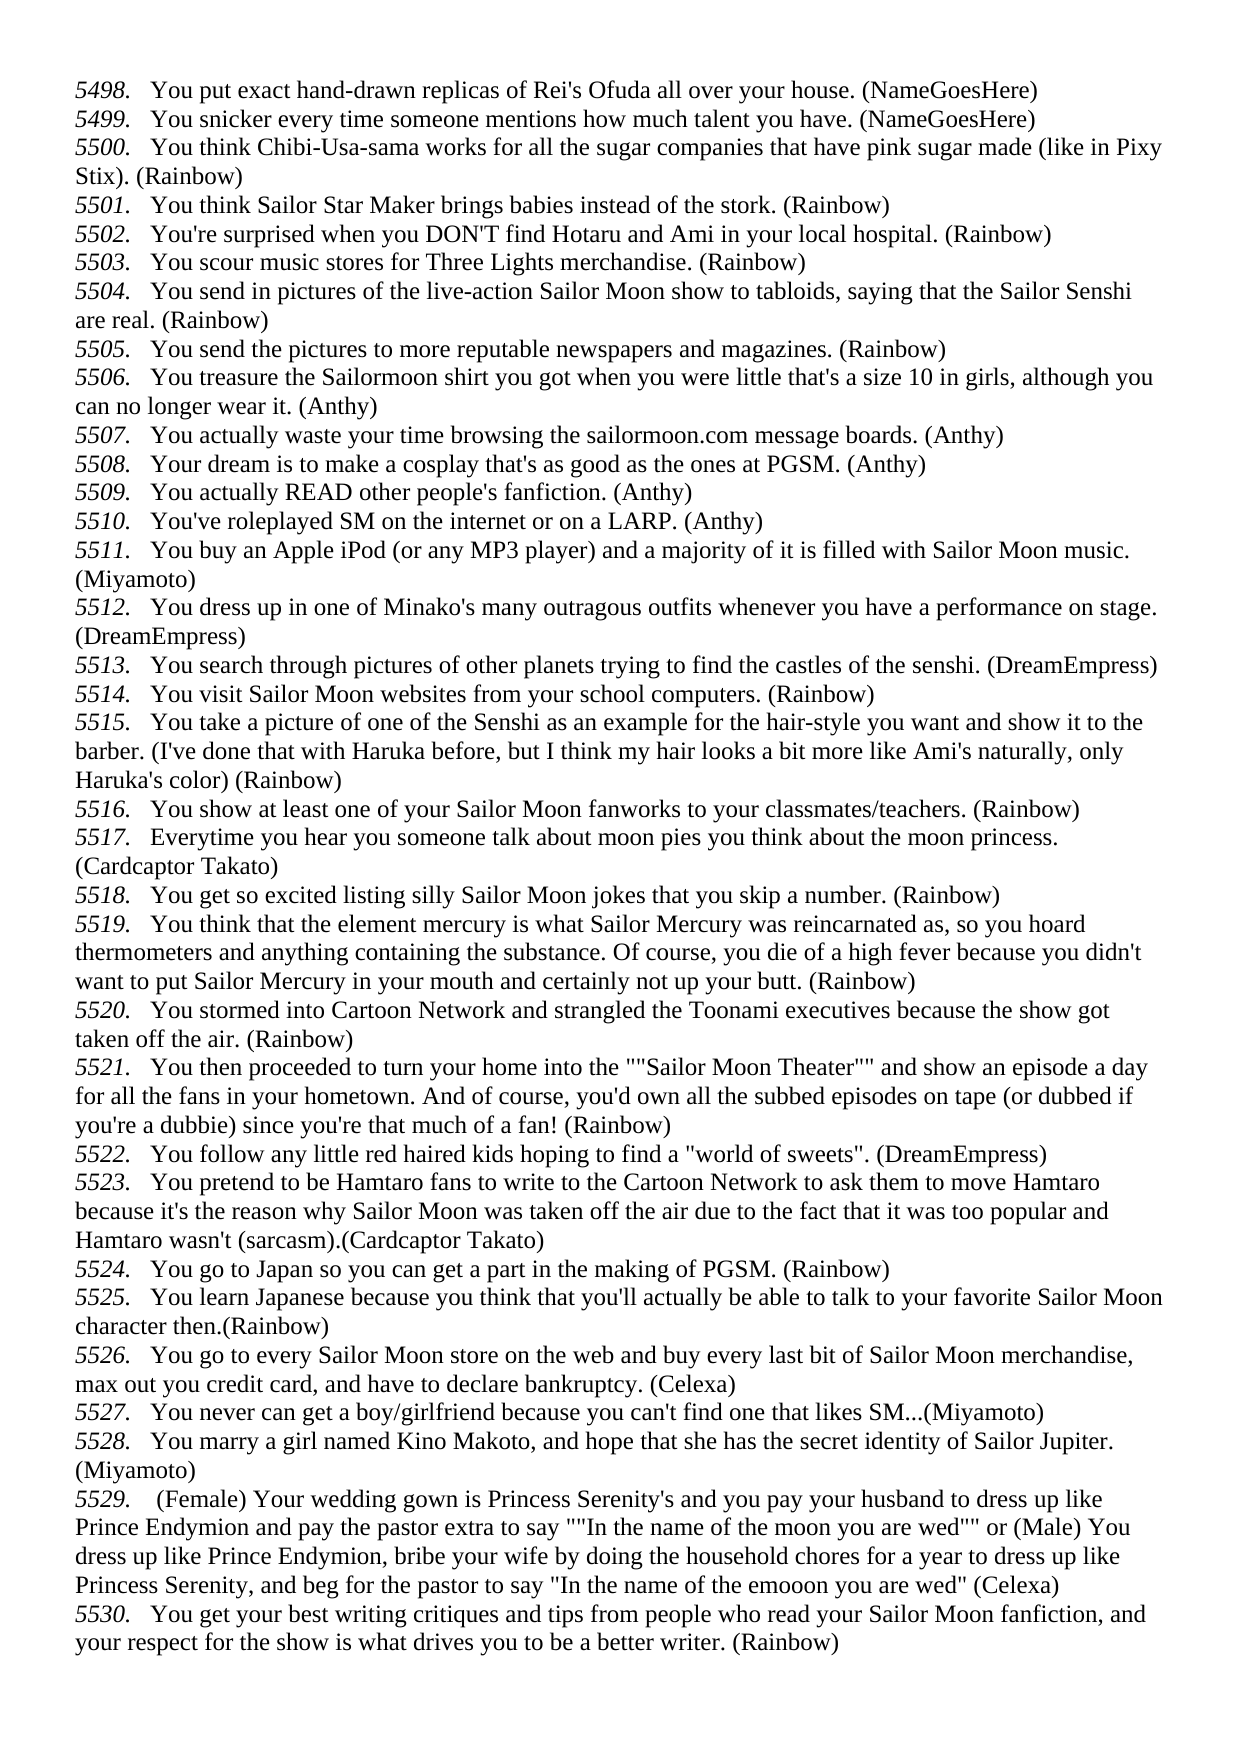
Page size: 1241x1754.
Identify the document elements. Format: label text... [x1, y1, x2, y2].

list You actually waste your time browsing the sailormoon.com message boards. (Anthy) [75, 420, 1165, 449]
list You follow any little red haired kids hoping to find a "world of sweets". (DreamEmpress) [75, 1139, 1165, 1167]
list You send in pictures of the live-action Sailor Moon show to tabloids, saying that the Sailor Senshi are real. (Rainbow) [75, 276, 1165, 334]
list You then proceeded to turn your home into the ""Sailor Moon Theater"" and show an episode a day for all the fans in your hometown. And of course, you'd own all the subbed episodes on tape (or dubbed if you're a dubbie) since you're that much of a fan! (Rainbow) [75, 1052, 1165, 1139]
list You actually READ other people's fanfiction. (Anthy) [75, 477, 1165, 506]
list You think that the element mercury is what Sailor Mercury was reincarnated as, so you hoard thermometers and anything containing the substance. Of course, you die of a high fever because you didn't want to put Sailor Mercury in your mouth and certainly not up your butt. (Rainbow) [75, 909, 1165, 995]
list You've roleplayed SM on the internet or on a LARP. (Anthy) [75, 506, 1165, 535]
list You scour music stores for Three Lights merchandise. (Rainbow) [75, 247, 1165, 276]
list You learn Japanese because you think that you'll actually be able to talk to your favorite Sailor Moon character then.(Rainbow) [75, 1282, 1165, 1340]
list You pretend to be Hamtaro fans to write to the Cartoon Network to ask them to move Hamtaro because it's the reason why Sailor Moon was taken off the air due to the fact that it was too popular and Hamtaro wasn't (sarcasm).(Cardcaptor Takato) [75, 1167, 1165, 1254]
list You send the pictures to more reputable newspapers and magazines. (Rainbow) [75, 334, 1165, 362]
list You go to Japan so you can get a part in the making of PGSM. (Rainbow) [75, 1254, 1165, 1282]
list You go to every Sailor Moon store on the web and buy every last bit of Sailor Moon merchandise, max out you credit card, and have to declare bankruptcy. (Celexa) [75, 1340, 1165, 1397]
list You marry a girl named Kino Makoto, and hope that she has the secret identity of Sailor Jupiter. (Miyamoto) [75, 1426, 1165, 1484]
list You stormed into Cartoon Network and strangled the Toonami executives because the show got taken off the air. (Rainbow) [75, 995, 1165, 1052]
list You think Sailor Star Maker brings babies instead of the stork. (Rainbow) [75, 190, 1165, 219]
list You take a picture of one of the Senshi as an example for the hair-style you want and show it to the barber. (I've done that with Haruka before, but I think my hair looks a bit more like Ami's naturally, only Haruka's color) (Rainbow) [75, 707, 1165, 794]
list You show at least one of your Sailor Moon fanworks to your classmates/teachers. (Rainbow) [75, 794, 1165, 822]
list You search through pictures of other planets trying to find the castles of the senshi. (DreamEmpress) [75, 650, 1165, 679]
list You buy an Apple iPod (or any MP3 player) and a majority of it is filled with Sailor Moon music. (Miyamoto) [75, 535, 1165, 592]
list Everytime you hear you someone talk about moon pies you think about the moon princess. (Cardcaptor Takato) [75, 822, 1165, 880]
list You never can get a boy/girlfriend because you can't find one that likes SM...(Miyamoto) [75, 1397, 1165, 1426]
list You get your best writing critiques and tips from people who read your Sailor Moon fanfiction, and your respect for the show is what drives you to be a better writer. (Rainbow) [75, 1599, 1165, 1656]
list You put exact hand-drawn replicas of Rei's Ofuda all over your house. (NameGoesHere) [75, 75, 1165, 104]
list Your dream is to make a cosplay that's as good as the ones at PGSM. (Anthy) [75, 449, 1165, 477]
list You visit Sailor Moon websites from your school computers. (Rainbow) [75, 679, 1165, 707]
list You're surprised when you DON'T find Hotaru and Ami in your local hospital. (Rainbow) [75, 219, 1165, 247]
list You snicker every time someone mentions how much talent you have. (NameGoesHere) [75, 104, 1165, 132]
list You treasure the Sailormoon shirt you got when you were little that's a size 10 in girls, although you can no longer wear it. (Anthy) [75, 362, 1165, 420]
list (Female) Your wedding gown is Princess Serenity's and you pay your husband to dress up like Prince Endymion and pay the pastor extra to say ""In the name of the moon you are wed"" or (Male) You dress up like Prince Endymion, bribe your wife by doing the household chores for a year to dress up like Princess Serenity, and beg for the pastor to say "In the name of the emooon you are wed" (Celexa) [75, 1484, 1165, 1599]
list You dress up in one of Minako's many outragous outfits whenever you have a performance on stage. (DreamEmpress) [75, 592, 1165, 650]
list You get so excited listing silly Sailor Moon jokes that you skip a number. (Rainbow) [75, 880, 1165, 909]
list You think Chibi-Usa-sama works for all the sugar companies that have pink sugar made (like in Pixy Stix). (Rainbow) [75, 132, 1165, 190]
